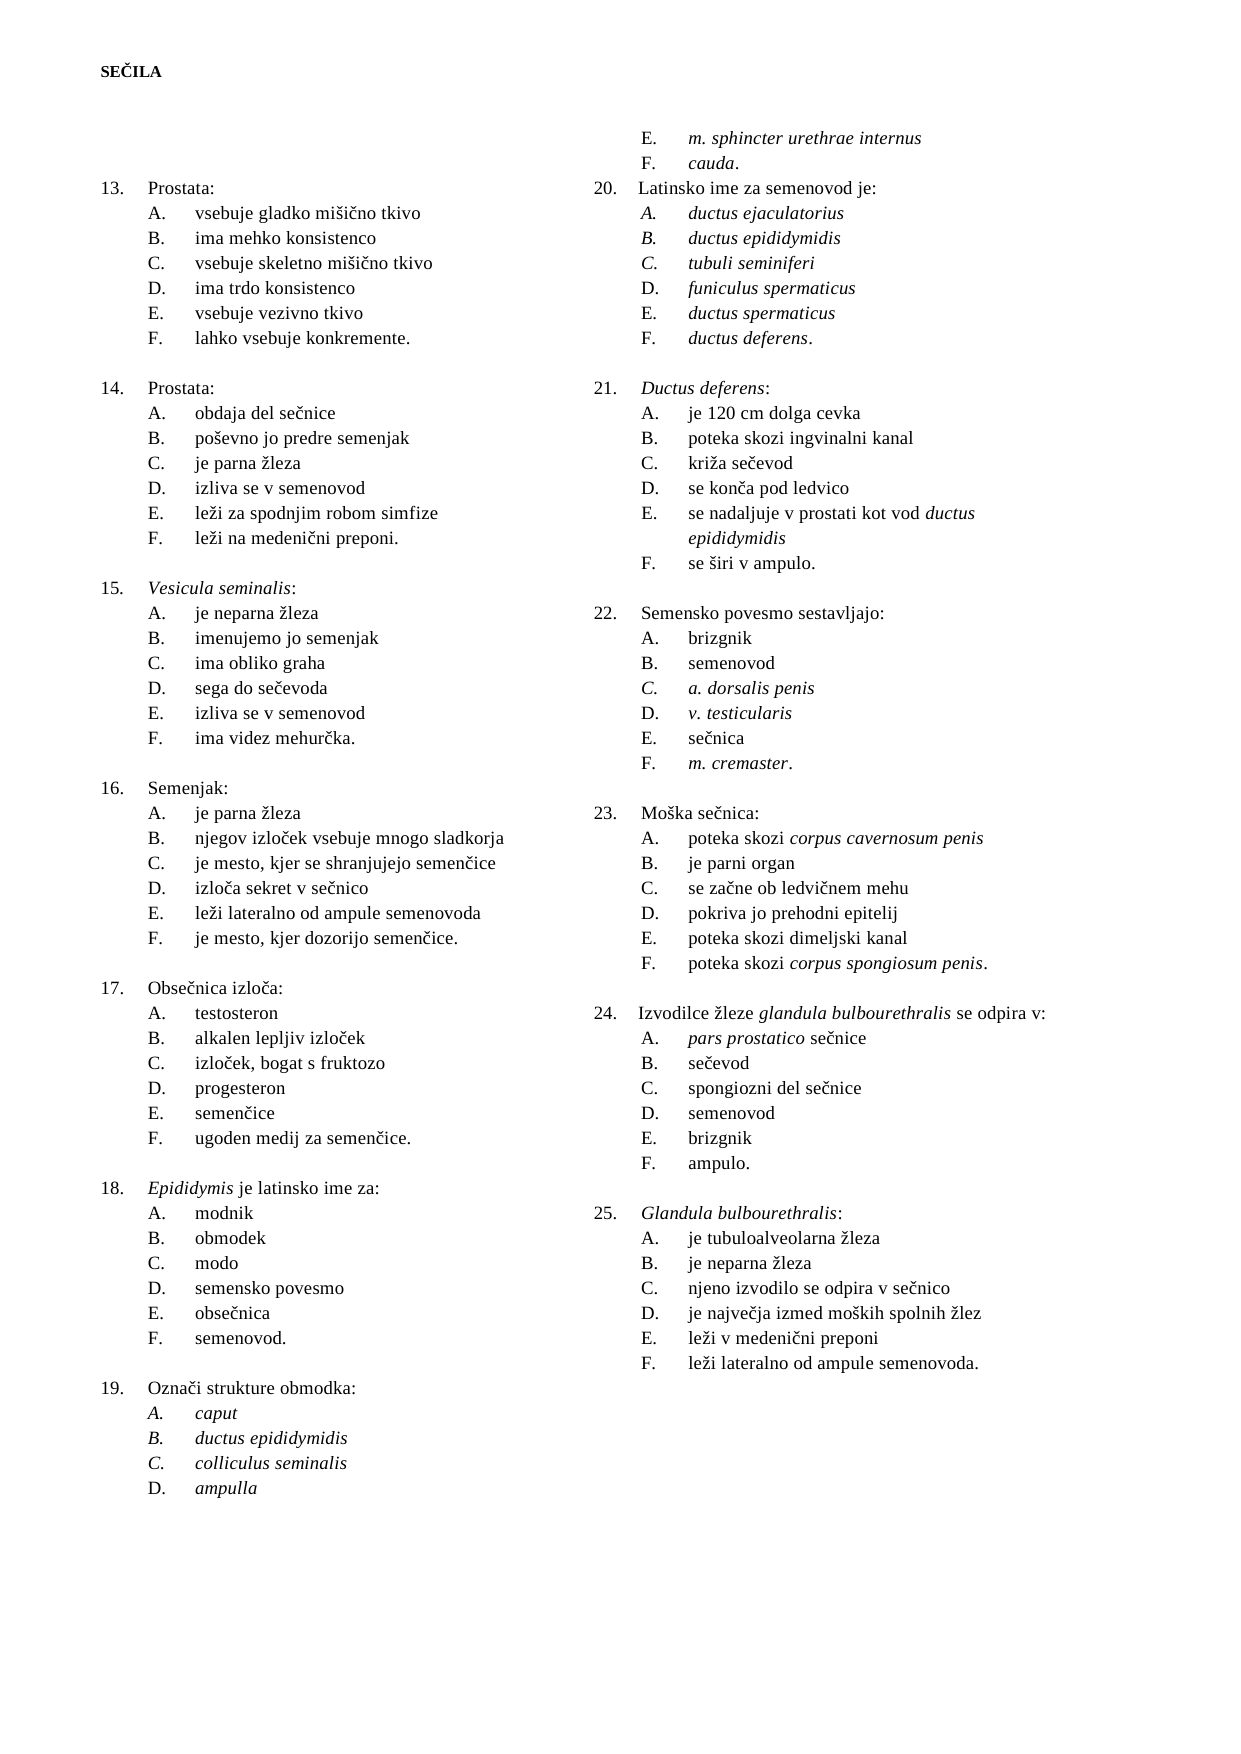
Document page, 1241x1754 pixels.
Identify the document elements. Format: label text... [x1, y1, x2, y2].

list je neparna žleza [148, 599, 558, 624]
text F. ugoden medij za semenčice. [100, 1124, 558, 1149]
list njegov izloček vsebuje mnogo sladkorja [148, 824, 558, 849]
list je 120 cm dolga cevka [641, 399, 1051, 424]
text D. izliva se v semenovod [148, 474, 558, 499]
list vsebuje gladko mišično tkivo [148, 199, 558, 224]
list ductus ejaculatorius [641, 199, 1051, 224]
text E. obsečnica [100, 1299, 558, 1324]
text F. leži lateralno od ampule semenovoda. [593, 1349, 1051, 1374]
list izloček, bogat s fruktozo [148, 1049, 558, 1074]
list ima obliko graha [148, 649, 558, 674]
text F. ductus deferens. [593, 324, 1051, 349]
list sečevod [641, 1049, 1051, 1074]
text E. m. sphincter urethrae internus [593, 124, 1051, 149]
text 14. Prostata: [100, 374, 558, 399]
list brizgnik [641, 624, 1051, 649]
list je parna žleza [148, 799, 558, 824]
list obdaja del sečnice [148, 399, 558, 424]
text E. semenčice [100, 1099, 558, 1124]
text F. se širi v ampulo. [593, 549, 1051, 574]
text E. sečnica [593, 724, 1051, 749]
text F. cauda. [593, 149, 1051, 174]
list spongiozni del sečnice [641, 1074, 1051, 1099]
list je mesto, kjer se shranjujejo semenčice [148, 849, 558, 874]
list je parna žleza [148, 449, 558, 474]
list ima mehko konsistenco [148, 224, 558, 249]
list njeno izvodilo se odpira v sečnico [641, 1274, 1051, 1299]
text D. progesteron [148, 1074, 558, 1099]
text 21. Ductus deferens: [593, 374, 1051, 399]
text E. leži lateralno od ampule semenovoda [100, 899, 558, 924]
text D. semenovod [641, 1099, 1051, 1124]
text E. izliva se v semenovod [100, 699, 558, 724]
list obmodek [148, 1224, 558, 1249]
list modo [148, 1249, 558, 1274]
text D. ampulla [148, 1474, 558, 1499]
text D. se konča pod ledvico [641, 474, 1051, 499]
list pars prostatico sečnice [641, 1024, 1051, 1049]
text E. brizgnik [593, 1124, 1051, 1149]
list imenujemo jo semenjak [148, 624, 558, 649]
list se začne ob ledvičnem mehu [641, 874, 1051, 899]
text 20. Latinsko ime za semenovod je: [593, 174, 1051, 199]
text F. semenovod. [100, 1324, 558, 1349]
text 17. Obsečnica izloča: [100, 974, 558, 999]
text D. semensko povesmo [148, 1274, 558, 1299]
list je tubuloalveolarna žleza [641, 1224, 1051, 1249]
text D. ima trdo konsistenco [148, 274, 558, 299]
text F. je mesto, kjer dozorijo semenčice. [100, 924, 558, 949]
text E. ductus spermaticus [593, 299, 1051, 324]
text D. v. testicularis [641, 699, 1051, 724]
text D. funiculus spermaticus [641, 274, 1051, 299]
list alkalen lepljiv izloček [148, 1024, 558, 1049]
text 18. Epididymis je latinsko ime za: [100, 1174, 558, 1199]
text E. poteka skozi dimeljski kanal [593, 924, 1051, 949]
text 19. Označi strukture obmodka: [100, 1374, 558, 1399]
list tubuli seminiferi [641, 249, 1051, 274]
text 25. Glandula bulbourethralis: [593, 1199, 1051, 1224]
text E. se nadaljuje v prostati kot vod ductus epididymidis [641, 499, 1051, 549]
list poteka skozi corpus cavernosum penis [641, 824, 1051, 849]
list je neparna žleza [641, 1249, 1051, 1274]
text F. lahko vsebuje konkremente. [100, 324, 558, 349]
text E. leži za spodnjim robom simfize [100, 499, 558, 524]
list je parni organ [641, 849, 1051, 874]
text D. je največja izmed moških spolnih žlez [641, 1299, 1051, 1324]
text 15. Vesicula seminalis: [100, 574, 558, 599]
text D. sega do sečevoda [148, 674, 558, 699]
list križa sečevod [641, 449, 1051, 474]
text E. vsebuje vezivno tkivo [100, 299, 558, 324]
list testosteron [148, 999, 558, 1024]
text D. izloča sekret v sečnico [148, 874, 558, 899]
text F. m. cremaster. [593, 749, 1051, 774]
text 16. Semenjak: [100, 774, 558, 799]
text D. pokriva jo prehodni epitelij [641, 899, 1051, 924]
list poteka skozi ingvinalni kanal [641, 424, 1051, 449]
text F. ampulo. [593, 1149, 1051, 1174]
list colliculus seminalis [148, 1449, 558, 1474]
list poševno jo predre semenjak [148, 424, 558, 449]
list vsebuje skeletno mišično tkivo [148, 249, 558, 274]
list caput [148, 1399, 558, 1424]
text 24. Izvodilce žleze glandula bulbourethralis se odpira v: [593, 999, 1051, 1024]
text F. poteka skozi corpus spongiosum penis. [593, 949, 1051, 974]
text E. leži v medenični preponi [593, 1324, 1051, 1349]
text 22. Semensko povesmo sestavljajo: [593, 599, 1051, 624]
text 23. Moška sečnica: [593, 799, 1051, 824]
list ductus epididymidis [641, 224, 1051, 249]
text 13. Prostata: [100, 174, 558, 199]
text F. leži na medenični preponi. [100, 524, 558, 549]
list ductus epididymidis [148, 1424, 558, 1449]
list modnik [148, 1199, 558, 1224]
list a. dorsalis penis [641, 674, 1051, 699]
list semenovod [641, 649, 1051, 674]
text F. ima videz mehurčka. [100, 724, 558, 749]
